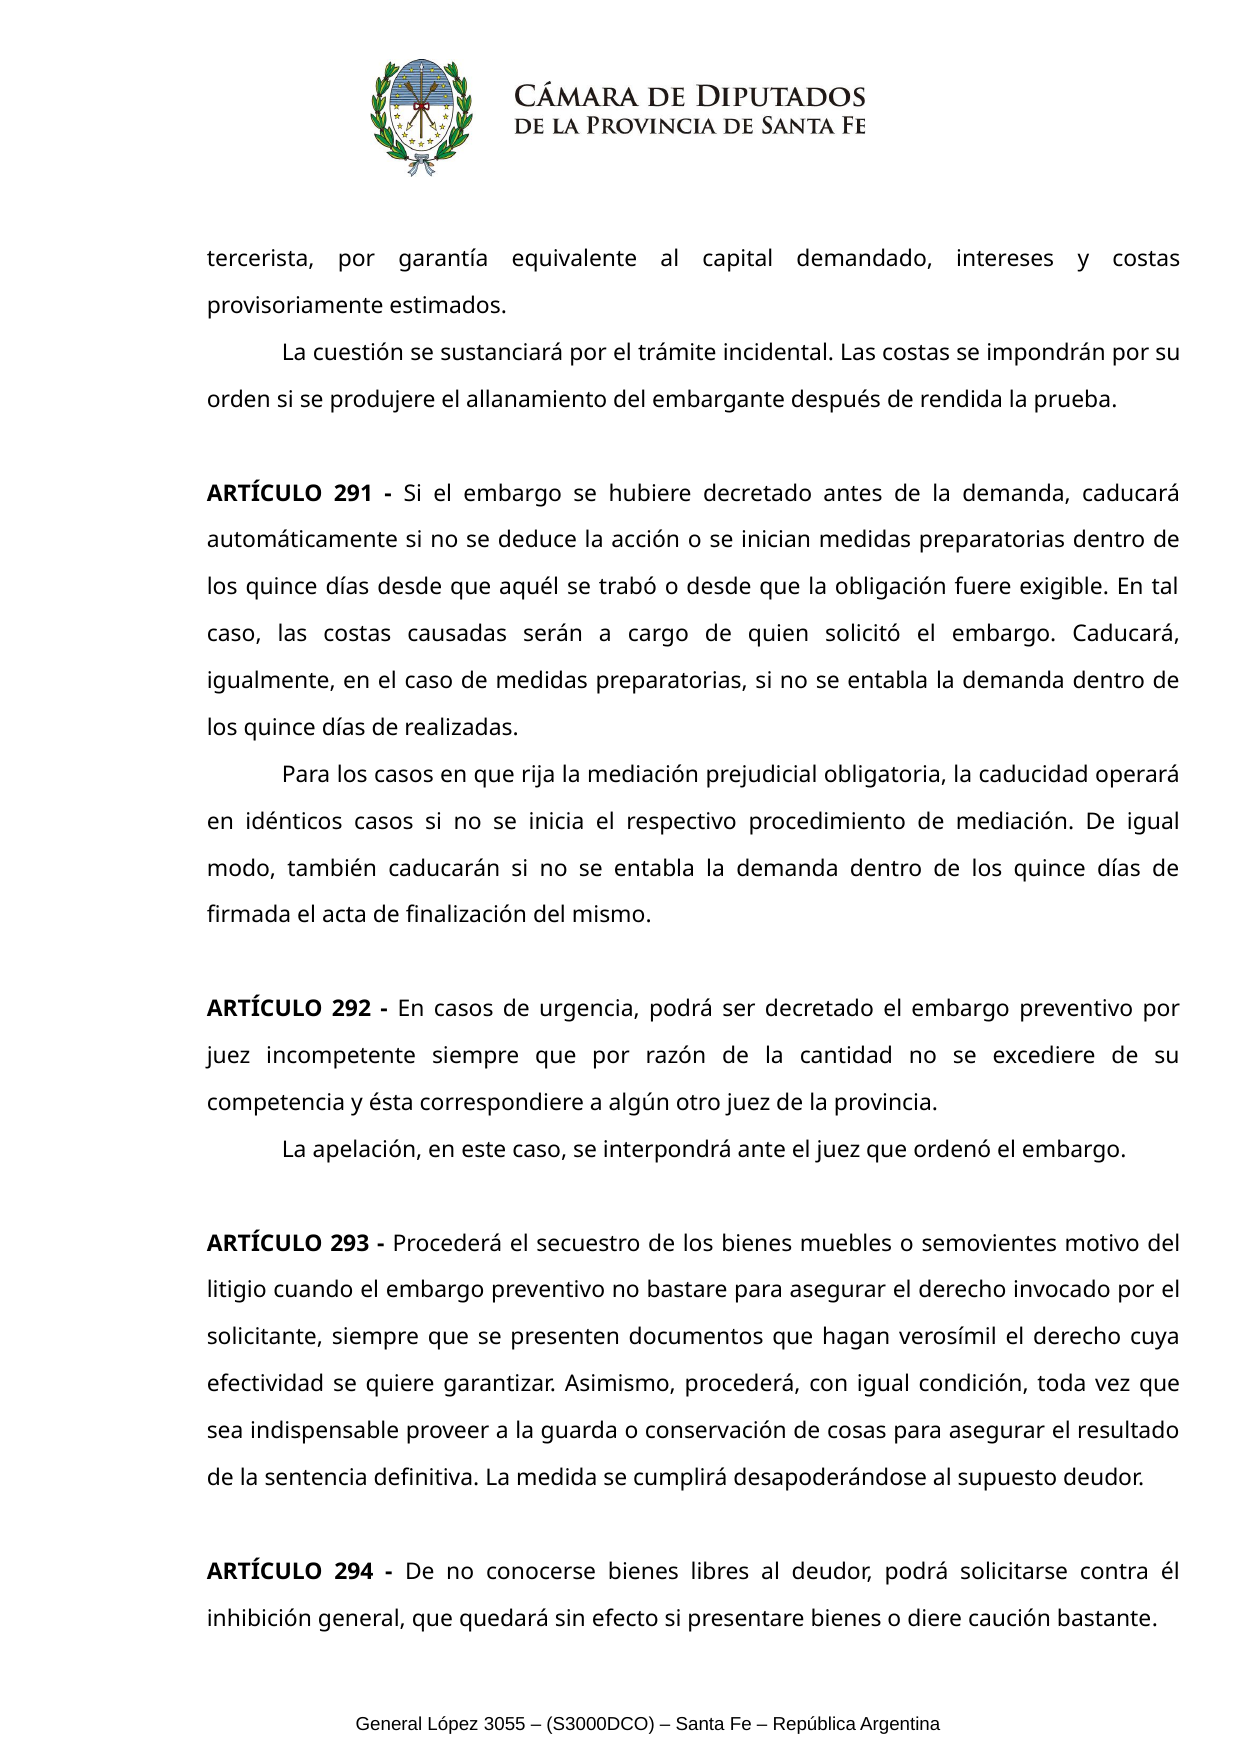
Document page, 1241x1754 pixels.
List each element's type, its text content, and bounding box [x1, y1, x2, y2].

text Para los casos en que rija la mediación prejudicial obligatoria, la caducidad operará en idénticos casos si no se inicia el respectivo procedimiento de mediación. De igual modo, también caducarán si no se entabla la demanda dentro de los quince días de firmada el acta de finalización del mismo. [207, 758, 1181, 930]
text La cuestión se sustanciará por el trámite incidental. Las costas se impondrán por su orden si se produjere el allanamiento del embargante después de rendida la prueba. [207, 336, 1181, 414]
picture [370, 59, 866, 181]
text tercerista, por garantía equivalente al capital demandado, intereses y costas provisoriamente estimados. [207, 242, 1181, 320]
text ARTÍCULO 292 - En casos de urgencia, podrá ser decretado el embargo preventivo por juez incompetente siempre que por razón de la cantidad no se excediere de su competencia y ésta correspondiere a algún otro juez de la provincia. [207, 992, 1181, 1117]
text La apelación, en este caso, se interpondrá ante el juez que ordenó el embargo. [207, 1133, 1181, 1164]
text ARTÍCULO 291 - Si el embargo se hubiere decretado antes de la demanda, caducará automáticamente si no se deduce la acción o se inician medidas preparatorias dentro de los quince días desde que aquél se trabó o desde que la obligación fuere exigible. En tal caso, las costas causadas serán a cargo de quien solicitó el embargo. Caducará, igualmente, en el caso de medidas preparatorias, si no se entabla la demanda dentro de los quince días de realizadas. [207, 477, 1181, 742]
text ARTÍCULO 294 - De no conocerse bienes libres al deudor, podrá solicitarse contra él inhibición general, que quedará sin efecto si presentare bienes o diere caución bastante. [207, 1555, 1181, 1633]
text ARTÍCULO 293 - Procederá el secuestro de los bienes muebles o semovientes motivo del litigio cuando el embargo preventivo no bastare para asegurar el derecho invocado por el solicitante, siempre que se presenten documentos que hagan verosímil el derecho cuya efectividad se quiere garantizar. Asimismo, procederá, con igual condición, toda vez que sea indispensable proveer a la guarda o conservación de cosas para asegurar el resultado de la sentencia definitiva. La medida se cumplirá desapoderándose al supuesto deudor. [207, 1227, 1181, 1492]
